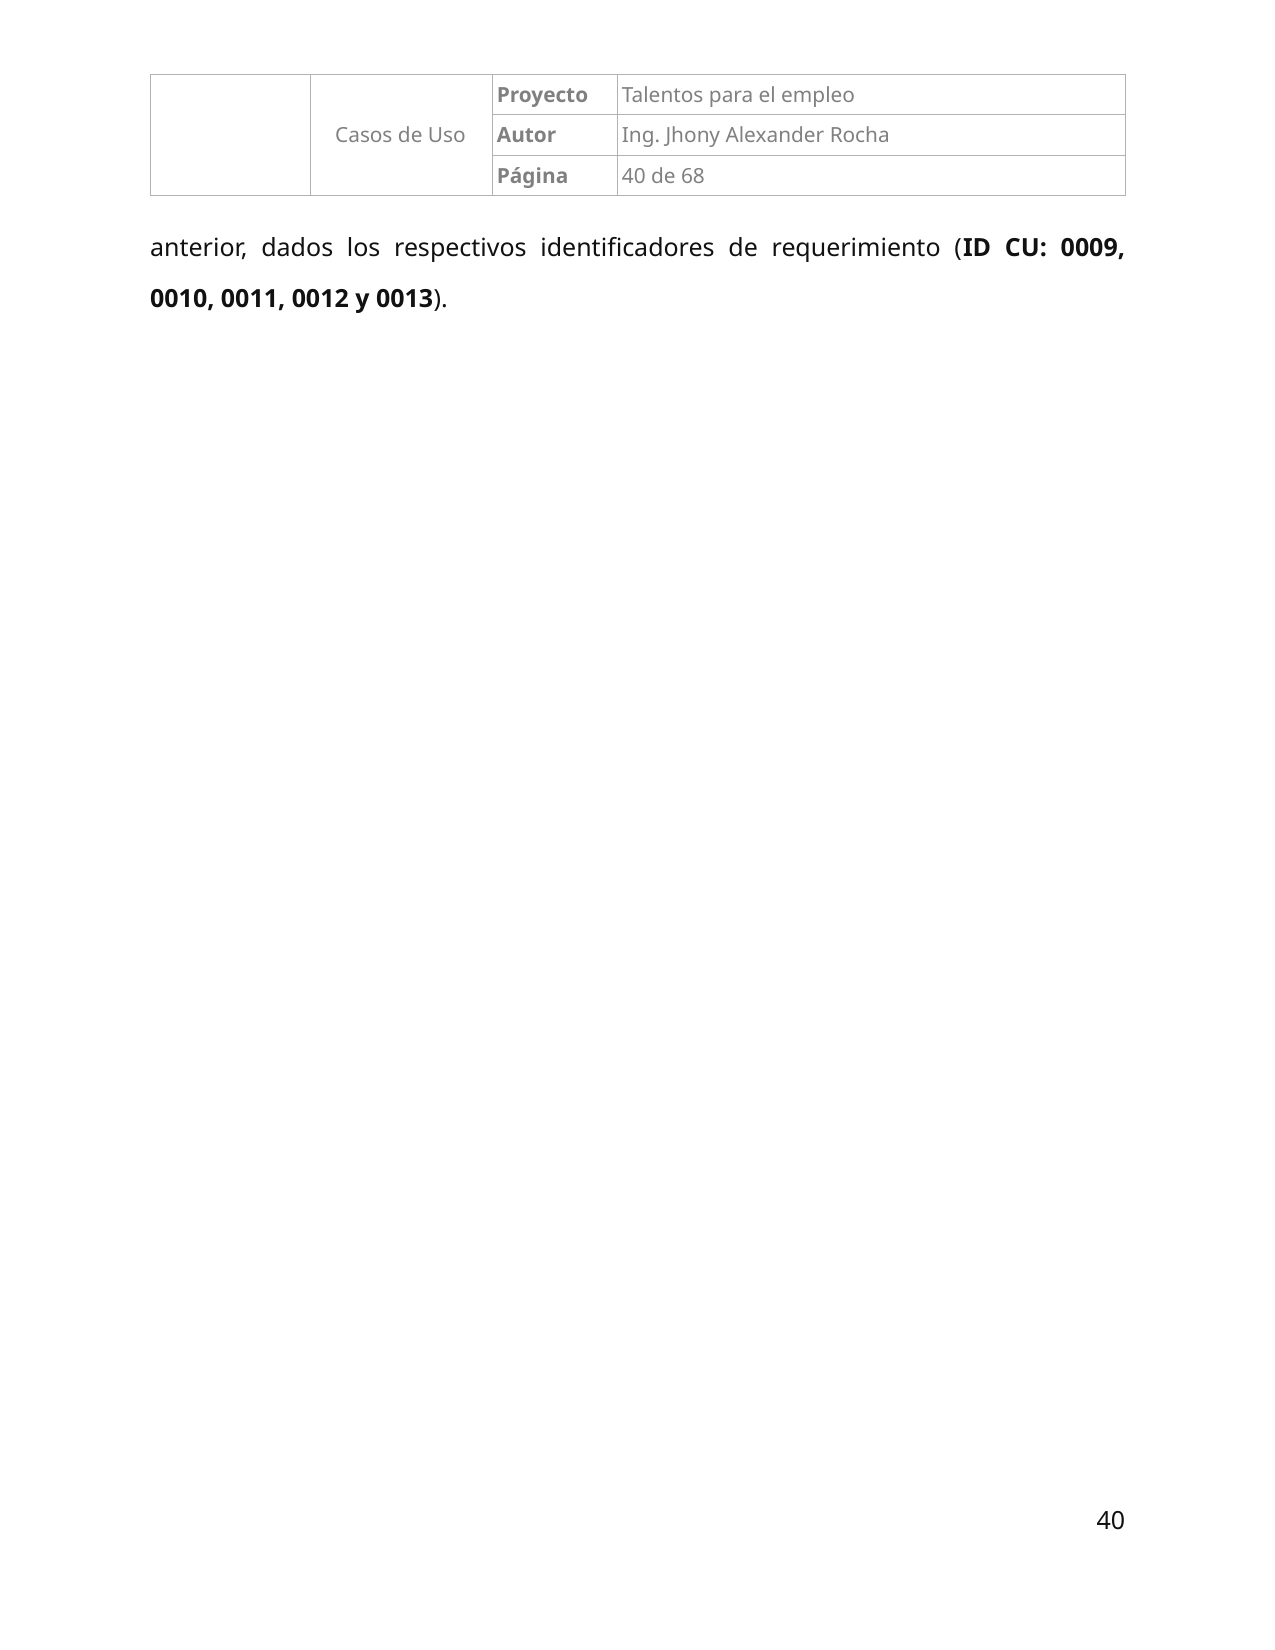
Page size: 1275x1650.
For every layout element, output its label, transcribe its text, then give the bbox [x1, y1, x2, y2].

text anterior, dados los respectivos identificadores de requerimiento (ID CU: 0009, 0010, 0011, 0012 y 0013). [150, 230, 1125, 315]
